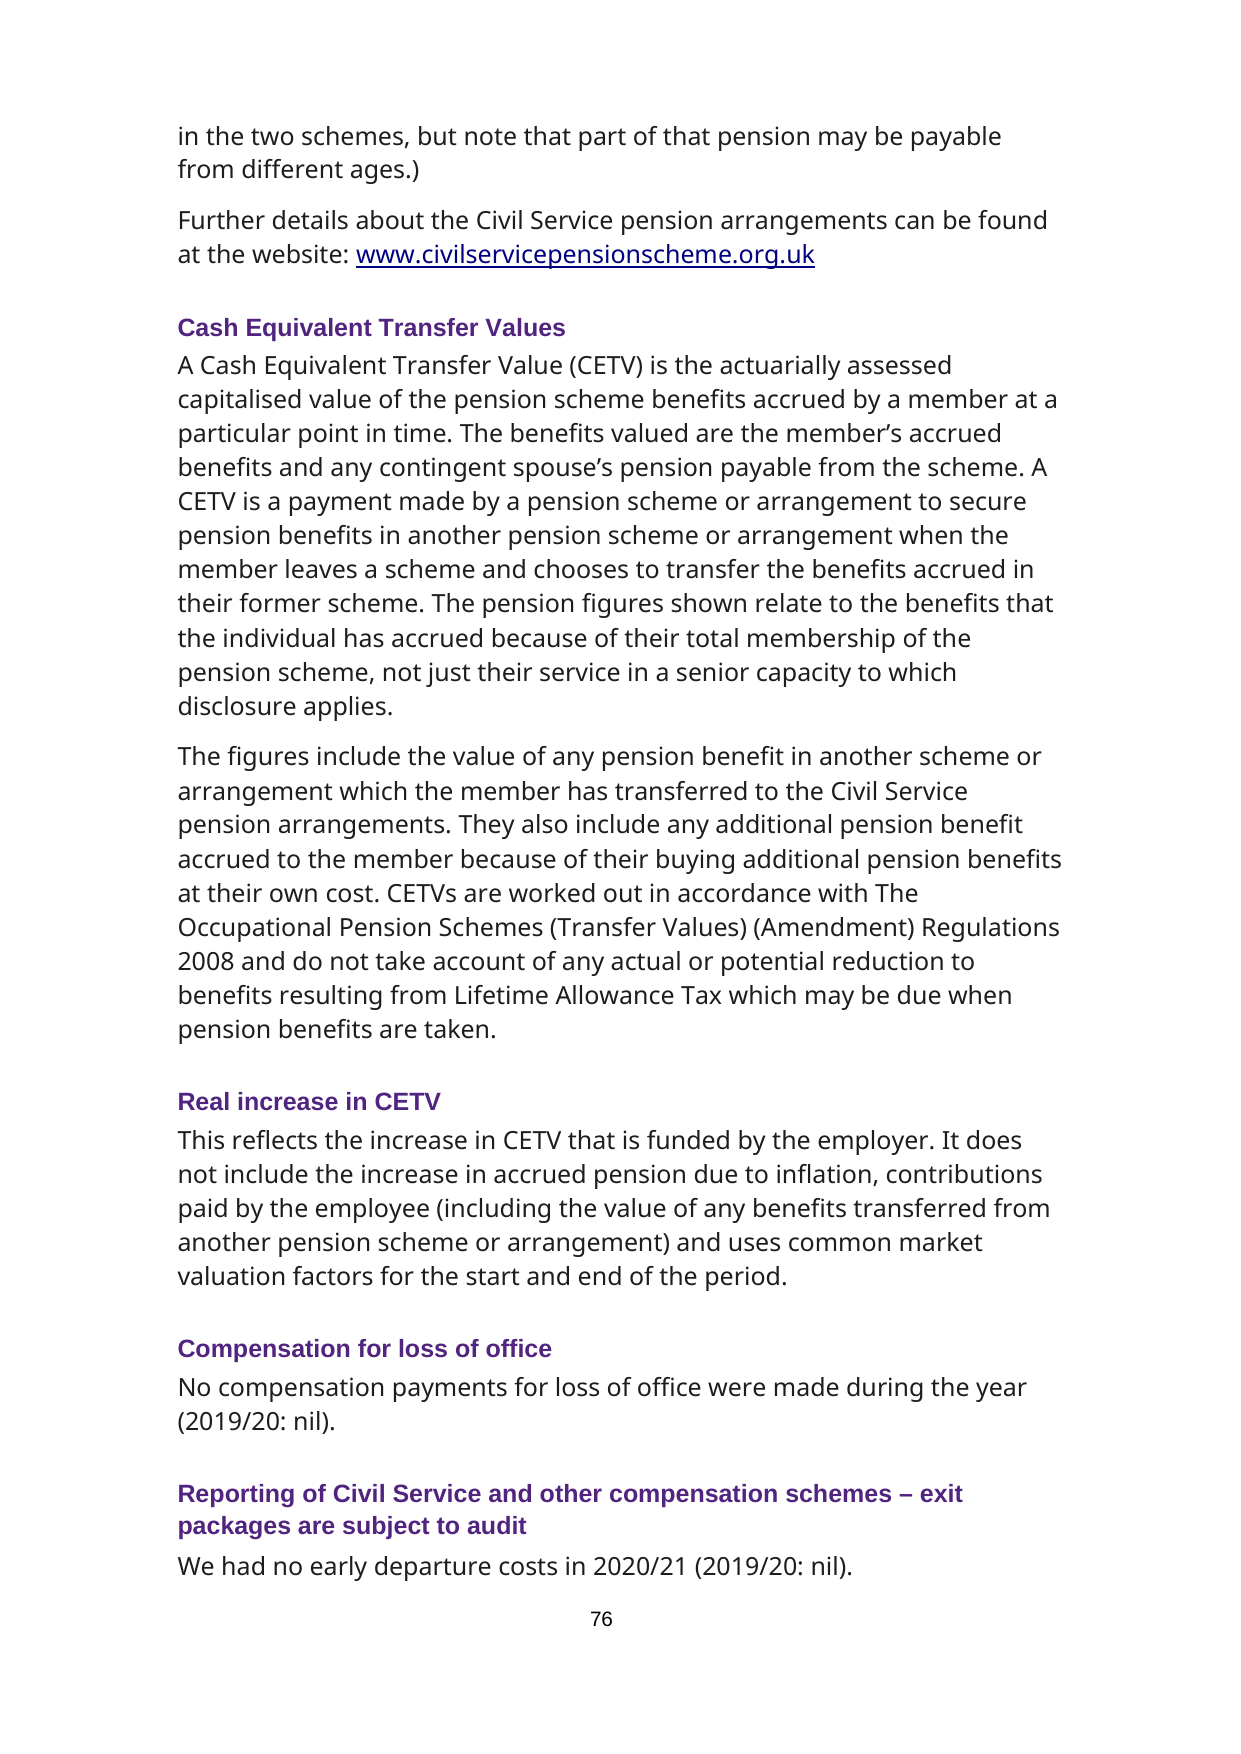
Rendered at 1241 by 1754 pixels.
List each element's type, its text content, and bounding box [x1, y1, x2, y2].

text This reflects the increase in CETV that is funded by the employer. It does not include the increase in accrued pension due to inflation, contributions paid by the employee (including the value of any benefits transferred from another pension scheme or arrangement) and uses common market valuation factors for the start and end of the period. [177, 1122, 1063, 1293]
text We had no early departure costs in 2020/21 (2019/20: nil). [177, 1548, 1063, 1582]
subtitle Reporting of Civil Service and other compensation schemes – exit packages are subject to audit [177, 1479, 1063, 1542]
text No compensation payments for loss of office were made during the year (2019/20: nil). [177, 1369, 1063, 1437]
text A Cash Equivalent Transfer Value (CETV) is the actuarially assessed capitalised value of the pension scheme benefits accrued by a member at a particular point in time. The benefits valued are the member’s accrued benefits and any contingent spouse’s pension payable from the scheme. A CETV is a payment made by a pension scheme or arrangement to secure pension benefits in another pension scheme or arrangement when the member leaves a scheme and chooses to transfer the benefits accrued in their former scheme. The pension figures shown relate to the benefits that the individual has accrued because of their total membership of the pension scheme, not just their service in a senior capacity to which disclosure applies. [177, 348, 1063, 722]
subtitle Compensation for loss of office [177, 1334, 1063, 1363]
text The figures include the value of any pension benefit in another scheme or arrangement which the member has transferred to the Civil Service pension arrangements. They also include any additional pension benefit accrued to the member because of their buying additional pension benefits at their own cost. CETVs are worked out in accordance with The Occupational Pension Schemes (Transfer Values) (Amendment) Regulations 2008 and do not take account of any actual or potential reduction to benefits resulting from Lifetime Allowance Tax which may be due when pension benefits are taken. [177, 739, 1063, 1046]
subtitle Cash Equivalent Transfer Values [177, 313, 1063, 341]
subtitle Real increase in CETV [177, 1087, 1063, 1116]
text in the two schemes, but note that part of that pension may be payable from different ages.) [177, 118, 1063, 186]
text Further details about the Civil Service pension arrangements can be found at the website: www.civilservicepensionscheme.org.uk [177, 203, 1063, 271]
